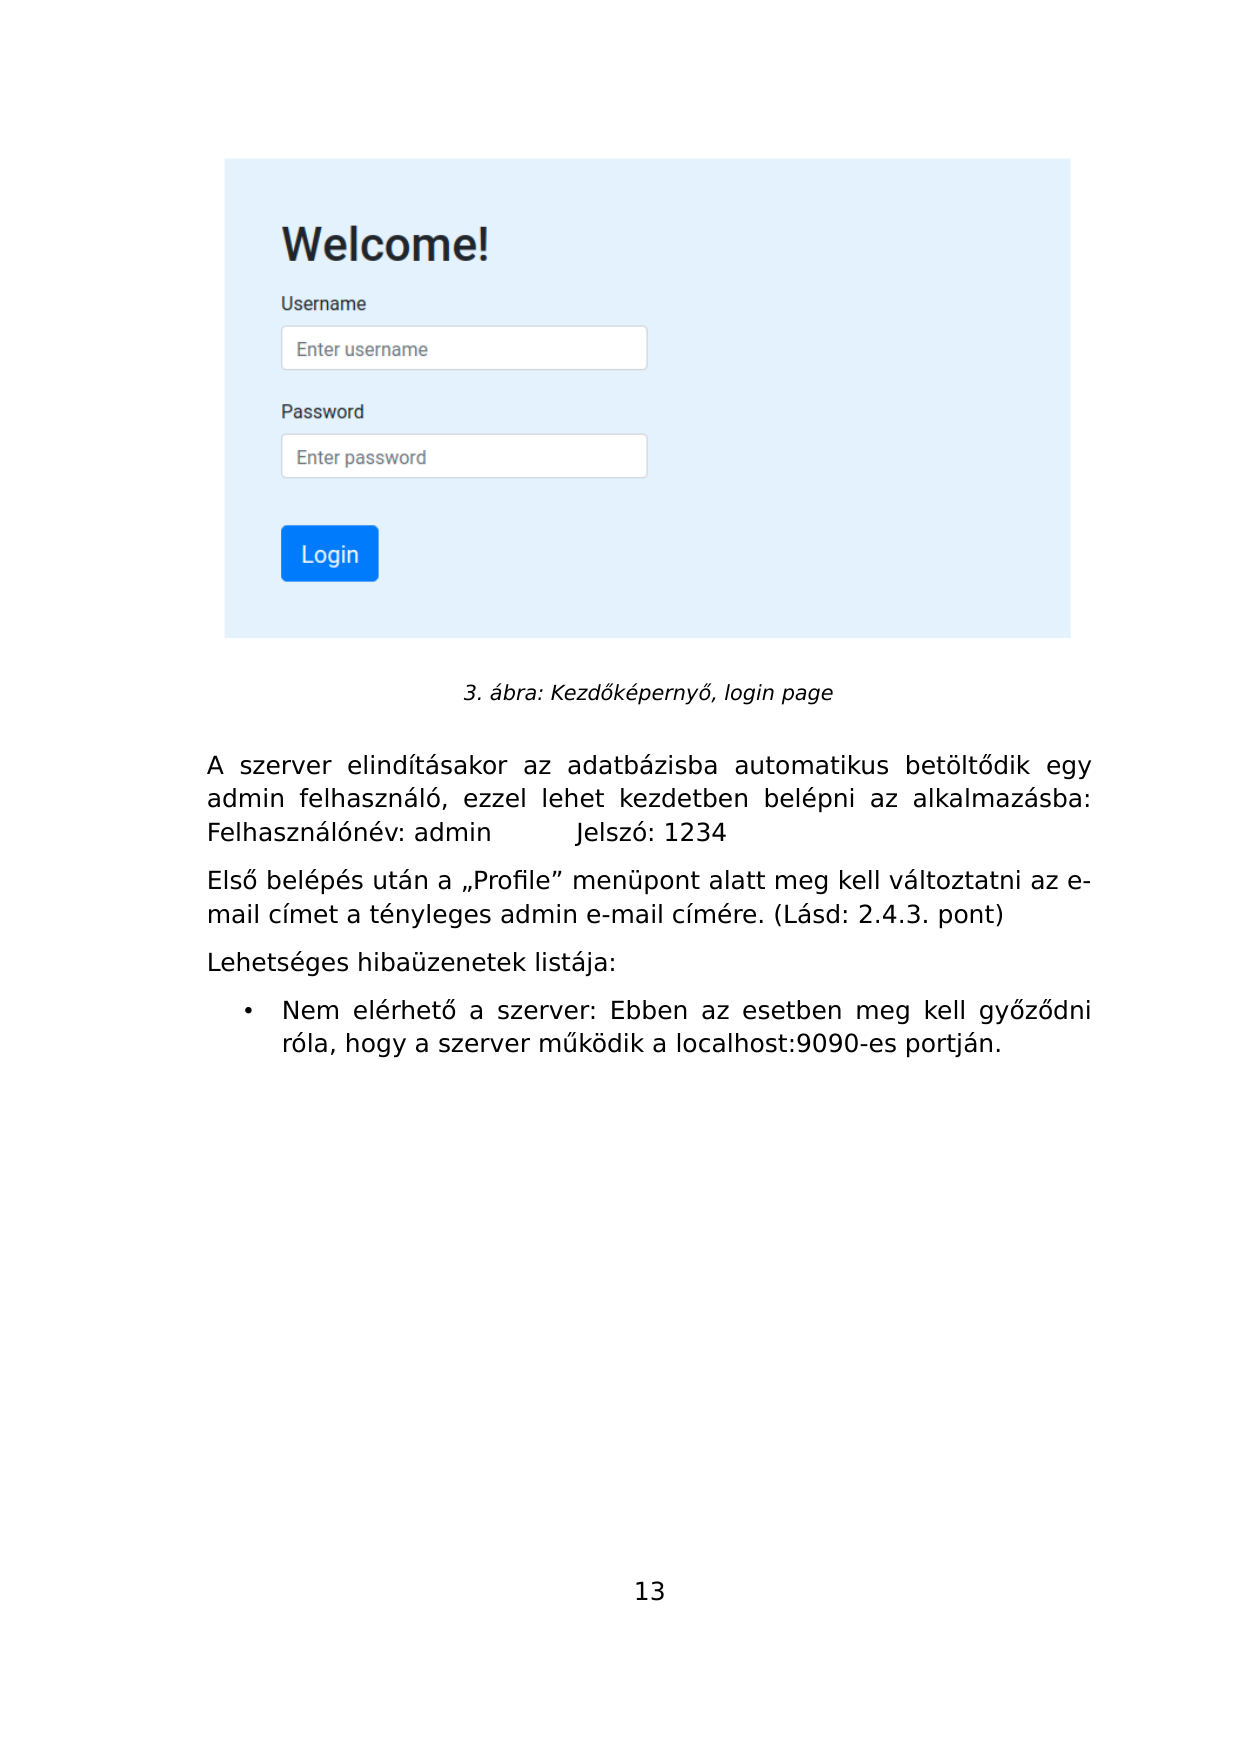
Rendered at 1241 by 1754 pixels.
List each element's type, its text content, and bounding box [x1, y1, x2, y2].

text 3. ábra: Kezdőképernyő, login page [207, 664, 1093, 705]
text A szerver elindításakor az adatbázisba automatikus betöltődik egy admin felhasználó, ezzel lehet kezdetben belépni az alkalmazásba: Felhasználónév: admin Jelszó: 1234 [207, 751, 1093, 847]
picture [206, 147, 1093, 664]
list Nem elérhető a szerver: Ebben az esetben meg kell győződni róla, hogy a szerver működik a localhost:9090-es portján. [244, 996, 1093, 1059]
text Lehetséges hibaüzenetek listája: [207, 948, 1093, 977]
text Első belépés után a „Profile” menüpont alatt meg kell változtatni az e-mail címet a tényleges admin e-mail címére. (Lásd: 2.4.3. pont) [207, 866, 1093, 929]
